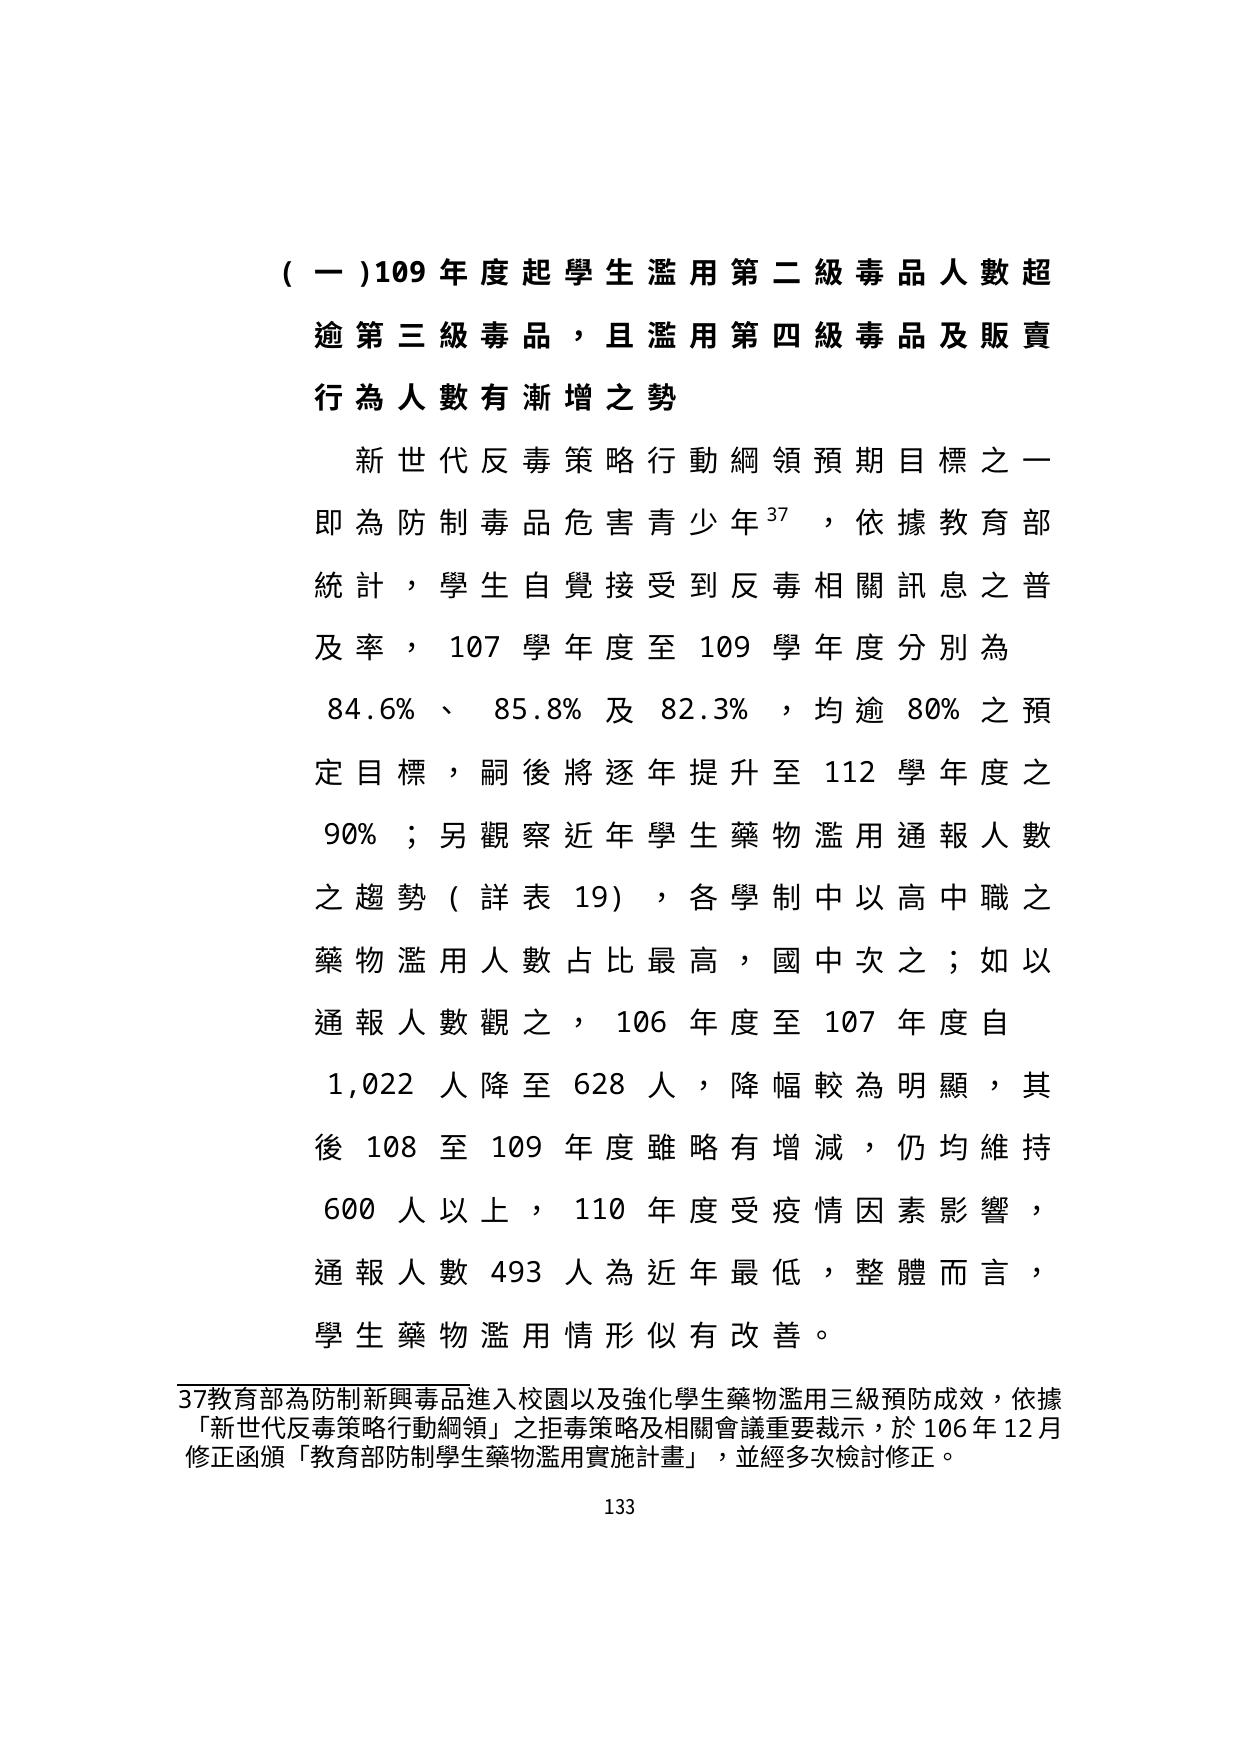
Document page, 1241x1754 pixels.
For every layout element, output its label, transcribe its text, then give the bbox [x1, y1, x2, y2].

text 教育部為防制新興毒品進入校園以及強化學生藥物濫用三級預防成效，依據「新世代反毒策略行動綱領」之拒毒策略及相關會議重要裁示，於106年12月修正函頒「教育部防制學生藥物濫用實施計畫」，並經多次檢討修正。 [177, 1385, 1063, 1473]
text 新世代反毒策略行動綱領預期目標之一即為防制毒品危害青少年，依據教育部統計，學生自覺接受到反毒相關訊息之普及率，107學年度至109學年度分別為84.6%、85.8%及82.3%，均逾80%之預定目標，嗣後將逐年提升至112學年度之90%；另觀察近年學生藥物濫用通報人數之趨勢(詳表19)，各學制中以高中職之藥物濫用人數占比最高，國中次之；如以通報人數觀之，106年度至107年度自1,022人降至628人，降幅較為明顯，其後108至109年度雖略有增減，仍均維持600人以上，110年度受疫情因素影響，通報人數493人為近年最低，整體而言，學生藥物濫用情形似有改善。 [271, 417, 1058, 1354]
text (一)109年度起學生濫用第二級毒品人數超逾第三級毒品，且濫用第四級毒品及販賣行為人數有漸增之勢 [242, 229, 1058, 417]
